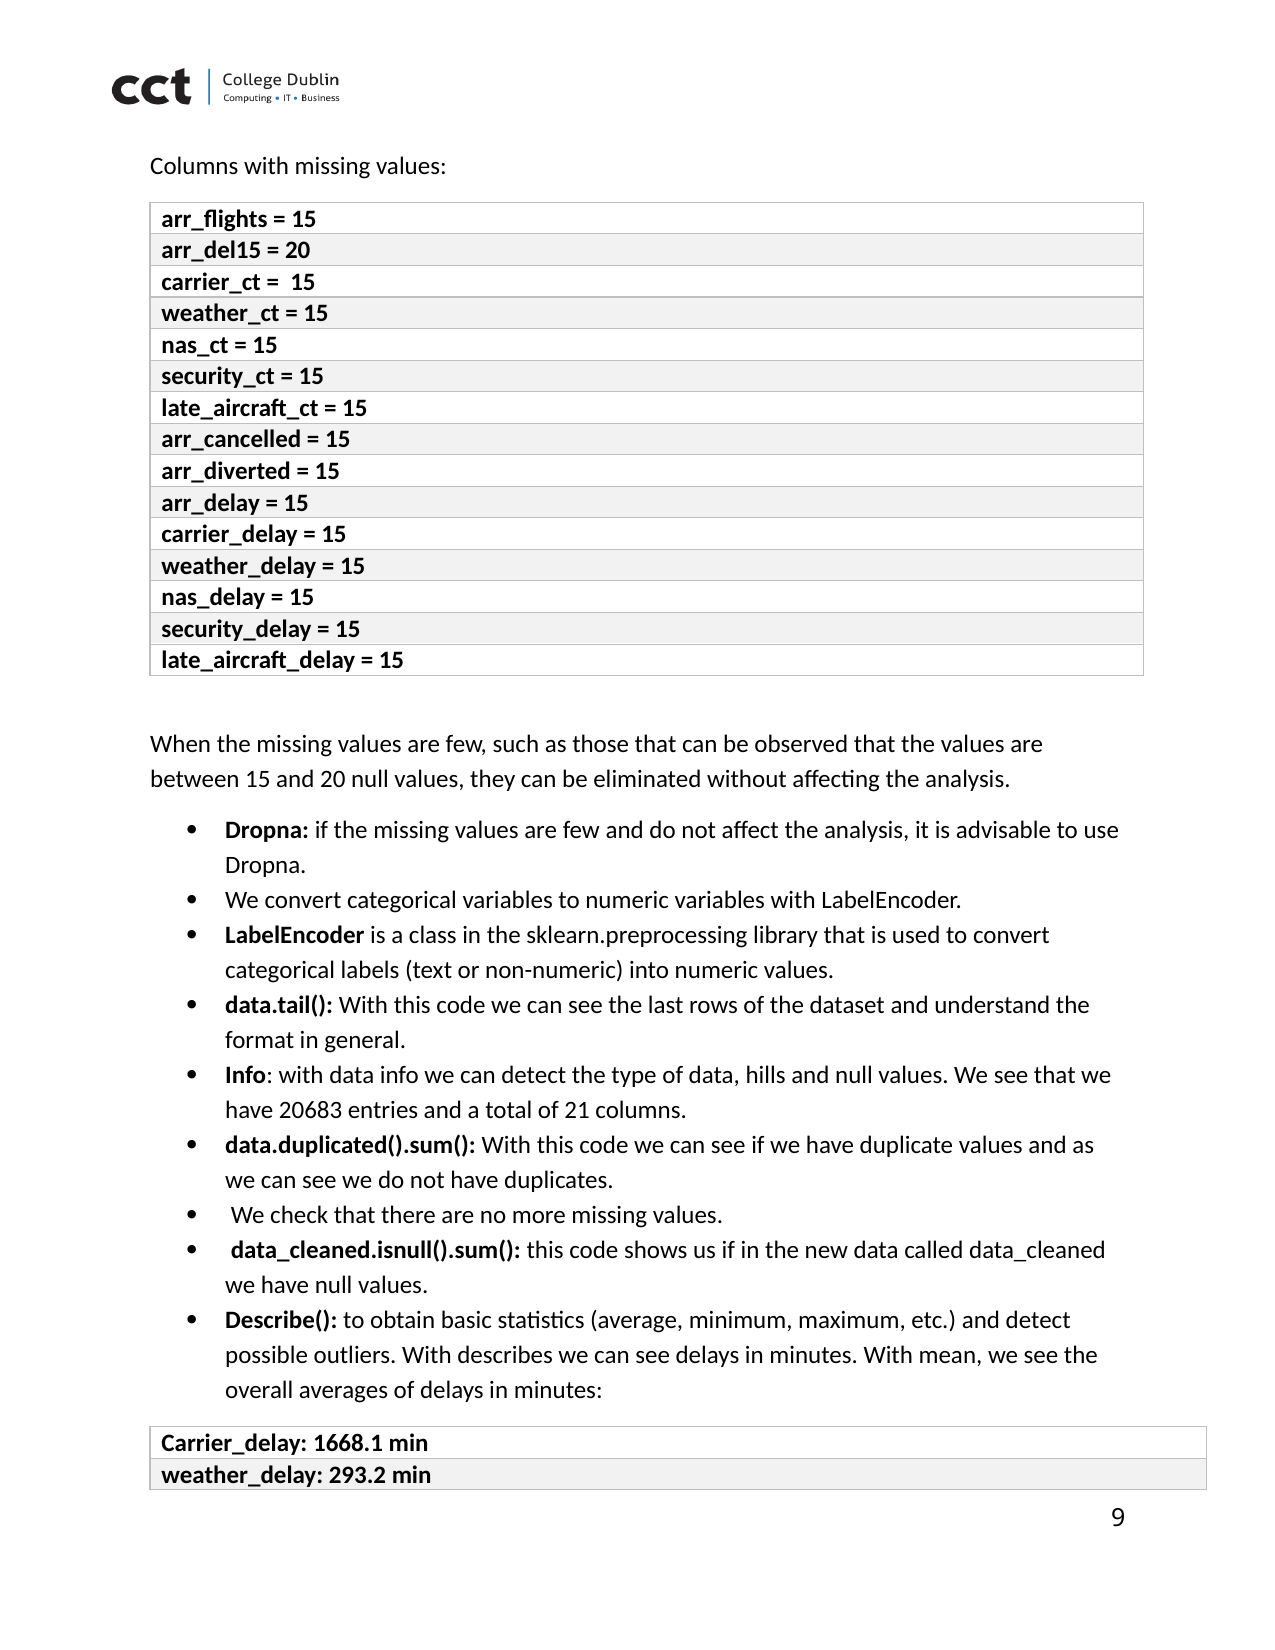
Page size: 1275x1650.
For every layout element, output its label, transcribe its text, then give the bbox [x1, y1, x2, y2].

list data_cleaned.isnull().sum(): this code shows us if in the new data called data_cleaned we have null values. [187, 1234, 1125, 1300]
list data.duplicated().sum(): With this code we can see if we have duplicate values and as we can see we do not have duplicates. [187, 1129, 1125, 1195]
table_cell security_ct = 15 [151, 361, 1143, 391]
table_cell nas_delay = 15 [151, 581, 1143, 612]
table_cell weather_delay: 293.2 min [151, 1459, 1206, 1489]
table_cell arr_delay = 15 [151, 487, 1143, 517]
table_cell carrier_delay = 15 [151, 518, 1143, 549]
table_cell late_aircraft_ct = 15 [151, 392, 1143, 423]
text When the missing values are few, such as those that can be observed that the values are between 15 and 20 null values, they can be eliminated without affecting the analysis. [150, 728, 1125, 793]
table_cell weather_delay = 15 [151, 550, 1143, 580]
list Describe(): to obtain basic statistics (average, minimum, maximum, etc.) and detect possible outliers. With describes we can see delays in minutes. With mean, we see the overall averages of delays in minutes: [187, 1304, 1125, 1405]
table_header arr_flights = 15 [151, 203, 1143, 233]
list data.tail(): With this code we can see the last rows of the dataset and understand the format in general. [187, 989, 1125, 1055]
table_header Carrier_delay: 1668.1 min [151, 1427, 1206, 1458]
list Info: with data info we can detect the type of data, hills and null values. We see that we have 20683 entries and a total of 21 columns. [187, 1059, 1125, 1125]
list We convert categorical variables to numeric variables with LabelEncoder. [187, 884, 1125, 915]
list Dropna: if the missing values are few and do not affect the analysis, it is advisable to use Dropna. [187, 814, 1125, 880]
text Columns with missing values: [150, 150, 1125, 181]
table_cell nas_ct = 15 [151, 329, 1143, 359]
table_cell arr_cancelled = 15 [151, 424, 1143, 454]
table_cell security_delay = 15 [151, 613, 1143, 643]
table_cell late_aircraft_delay = 15 [151, 645, 1143, 675]
list LabelEncoder is a class in the sklearn.preprocessing library that is used to convert categorical labels (text or non-numeric) into numeric values. [187, 919, 1125, 985]
list We check that there are no more missing values. [187, 1199, 1125, 1230]
table_cell arr_diverted = 15 [151, 455, 1143, 486]
table_cell weather_ct = 15 [151, 298, 1143, 328]
table_cell arr_del15 = 20 [151, 234, 1143, 265]
table_cell carrier_ct = 15 [151, 266, 1143, 296]
